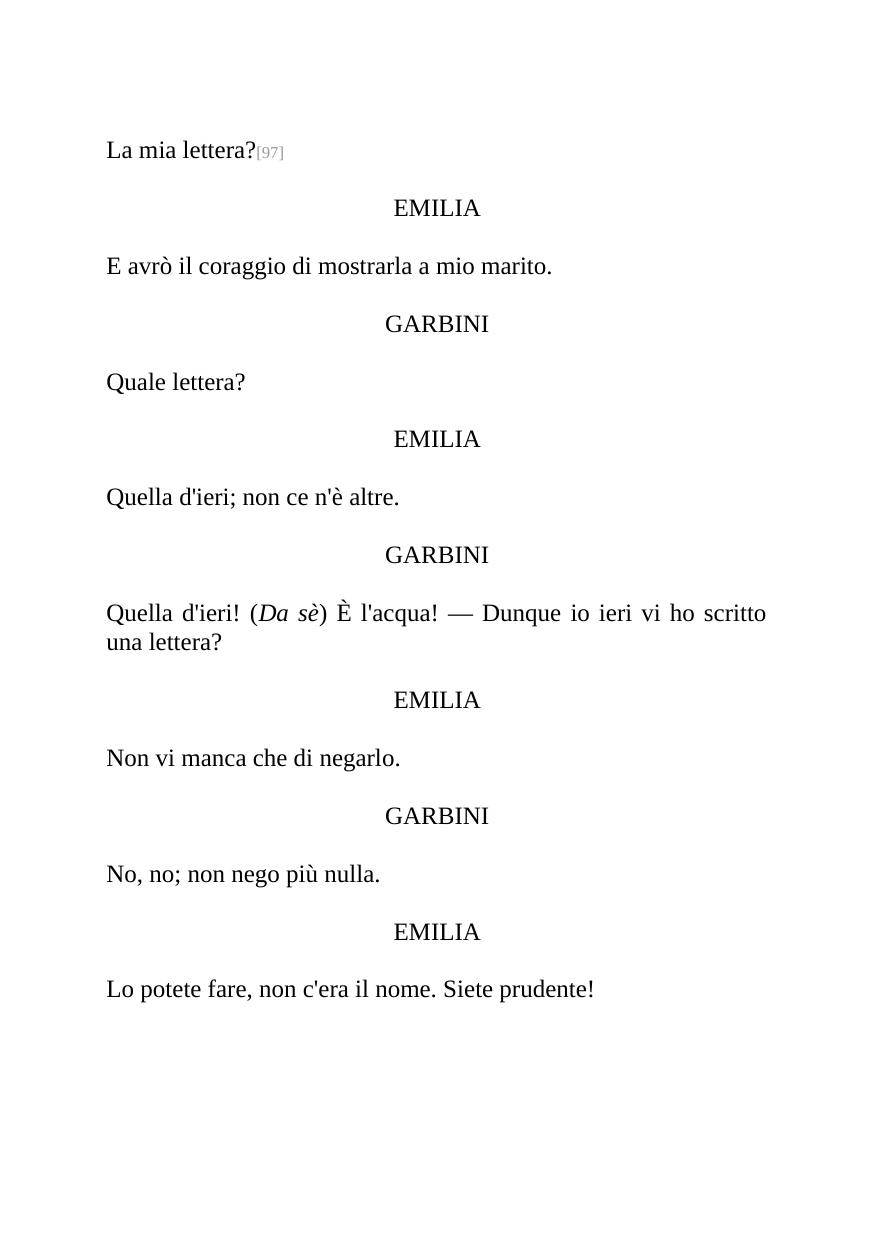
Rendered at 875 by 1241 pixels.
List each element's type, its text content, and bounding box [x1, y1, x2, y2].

text GARBINI [106, 540, 768, 569]
text GARBINI [106, 801, 768, 829]
text Quella d'ieri! (Da sè) È l'acqua! — Dunque io ieri vi ho scritto una lettera? [106, 598, 768, 656]
text EMILIA [106, 685, 768, 714]
text La mia lettera?[97] [106, 135, 768, 164]
text Lo potete fare, non c'era il nome. Siete prudente! [106, 974, 768, 1003]
text EMILIA [106, 193, 768, 222]
text Non vi manca che di negarlo. [106, 743, 768, 772]
text EMILIA [106, 917, 768, 945]
text No, no; non nego più nulla. [106, 859, 768, 887]
text Quella d'ieri; non ce n'è altre. [106, 482, 768, 511]
text Quale lettera? [106, 367, 768, 395]
text GARBINI [106, 309, 768, 337]
text E avrò il coraggio di mostrarla a mio marito. [106, 251, 768, 279]
text EMILIA [106, 424, 768, 453]
